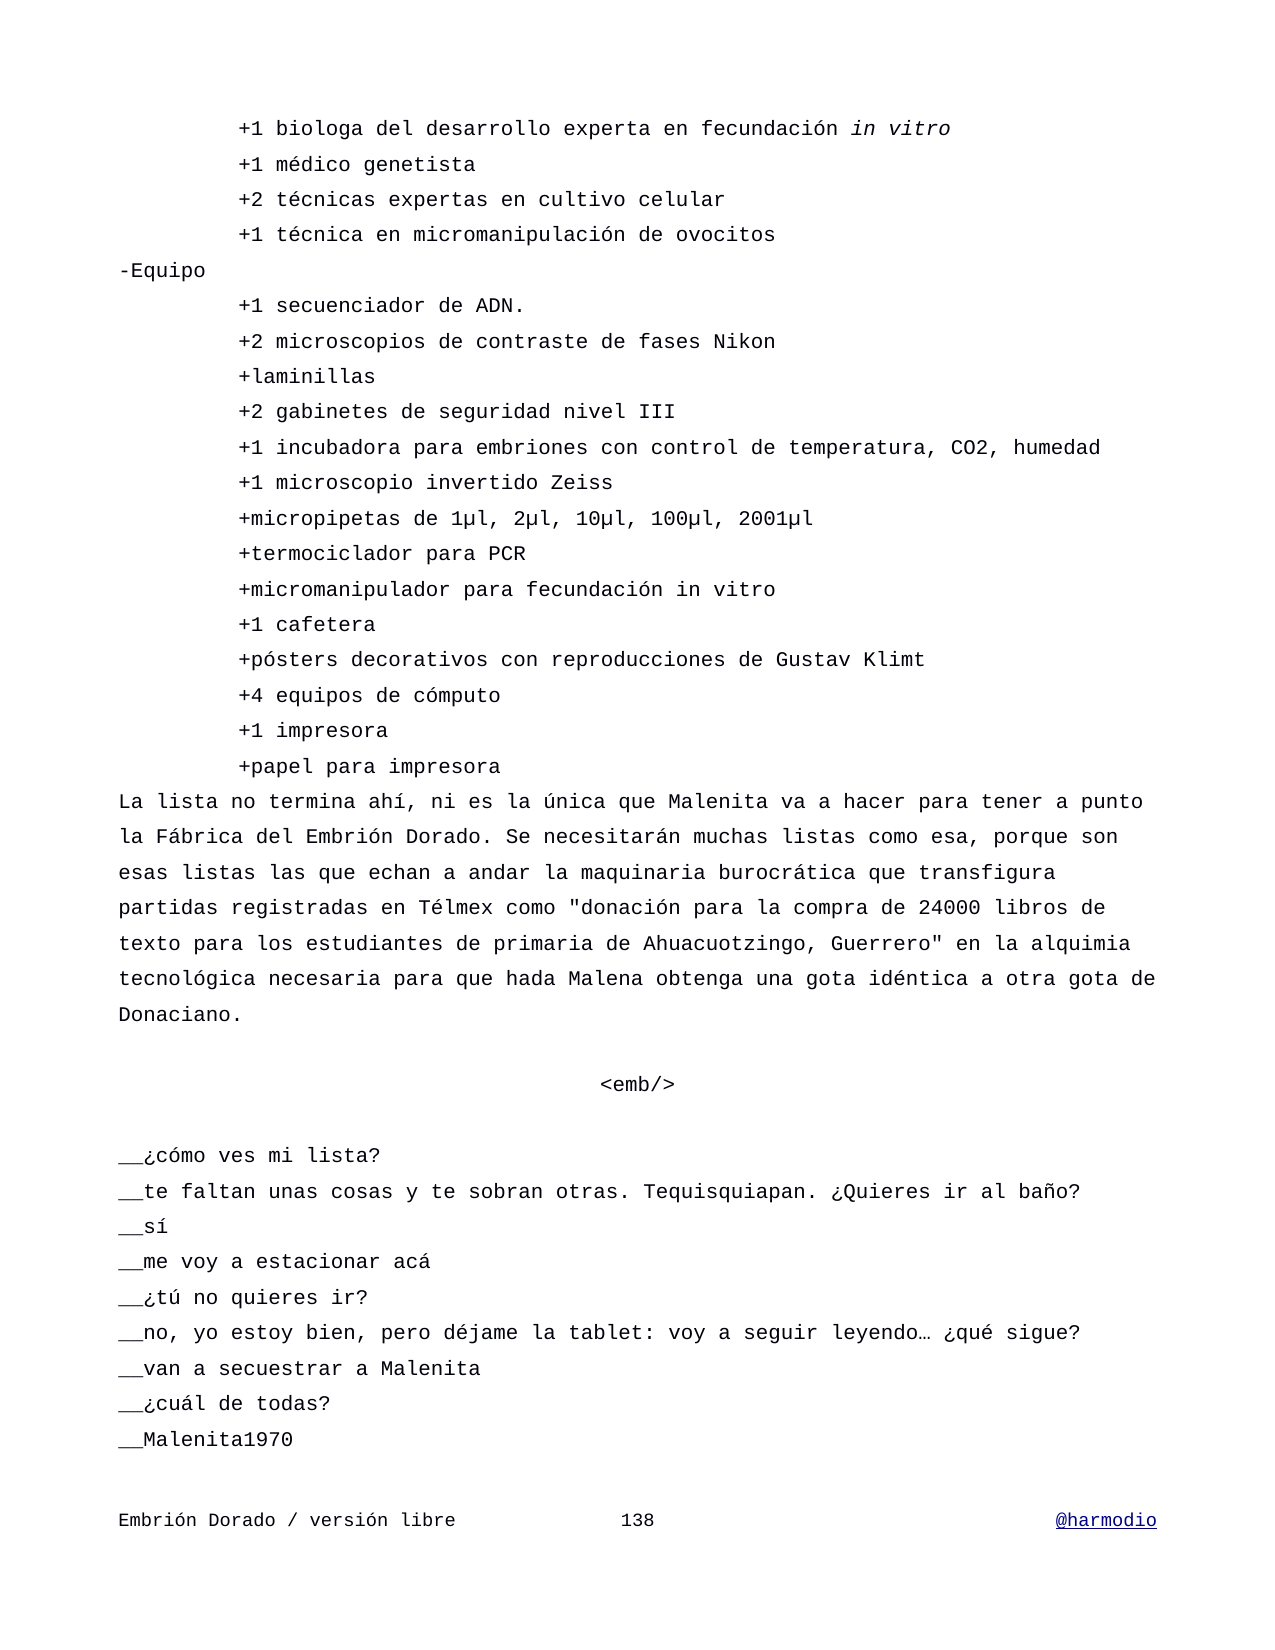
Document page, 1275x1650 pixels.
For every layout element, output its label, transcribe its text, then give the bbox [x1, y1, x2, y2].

text +1 incubadora para embriones con control de temperatura, CO2, humedad [118, 437, 1157, 461]
text +micropipetas de 1µl, 2µl, 10µl, 100µl, 2001µl [118, 508, 1157, 531]
text La lista no termina ahí, ni es la única que Malenita va a hacer para tener a punto la Fábrica del Embrión Dorado. Se necesitarán muchas listas como esa, porque son esas listas las que echan a andar la maquinaria burocrática que transfigura partidas registradas en Télmex como "donación para la compra de 24000 libros de texto para los estudiantes de primaria de Ahuacuotzingo, Guerrero" en la alquimia tecnológica necesaria para que hada Malena obtenga una gota idéntica a otra gota de Donaciano. [118, 791, 1157, 1027]
text +1 biologa del desarrollo experta en fecundación in vitro [118, 118, 1157, 142]
text __¿tú no quieres ir? [118, 1287, 1157, 1311]
text __sí [118, 1216, 1157, 1240]
text +pósters decorativos con reproducciones de Gustav Klimt [118, 649, 1157, 673]
text +termociclador para PCR [118, 543, 1157, 567]
text +micromanipulador para fecundación in vitro [118, 578, 1157, 602]
text +4 equipos de cómputo [118, 685, 1157, 708]
text __me voy a estacionar acá [118, 1251, 1157, 1275]
text __te faltan unas cosas y te sobran otras. Tequisquiapan. ¿Quieres ir al baño? [118, 1181, 1157, 1204]
text __Malenita1970 [118, 1428, 1157, 1452]
text +papel para impresora [118, 756, 1157, 779]
text +1 técnica en micromanipulación de ovocitos [118, 224, 1157, 248]
text __¿cómo ves mi lista? [118, 1145, 1157, 1169]
text +1 cafetera [118, 614, 1157, 638]
text __van a secuestrar a Malenita [118, 1358, 1157, 1381]
text __no, yo estoy bien, pero déjame la tablet: voy a seguir leyendo… ¿qué sigue? [118, 1322, 1157, 1346]
text +1 impresora [118, 720, 1157, 744]
text +1 microscopio invertido Zeiss [118, 472, 1157, 496]
text +1 secuenciador de ADN. [118, 295, 1157, 319]
text +2 técnicas expertas en cultivo celular [118, 189, 1157, 213]
text +2 microscopios de contraste de fases Nikon [118, 331, 1157, 354]
text +2 gabinetes de seguridad nivel III [118, 401, 1157, 425]
text __¿cuál de todas? [118, 1393, 1157, 1417]
text -Equipo [118, 260, 1157, 283]
text <emb/> [118, 1074, 1157, 1098]
text +laminillas [118, 366, 1157, 390]
text +1 médico genetista [118, 153, 1157, 177]
